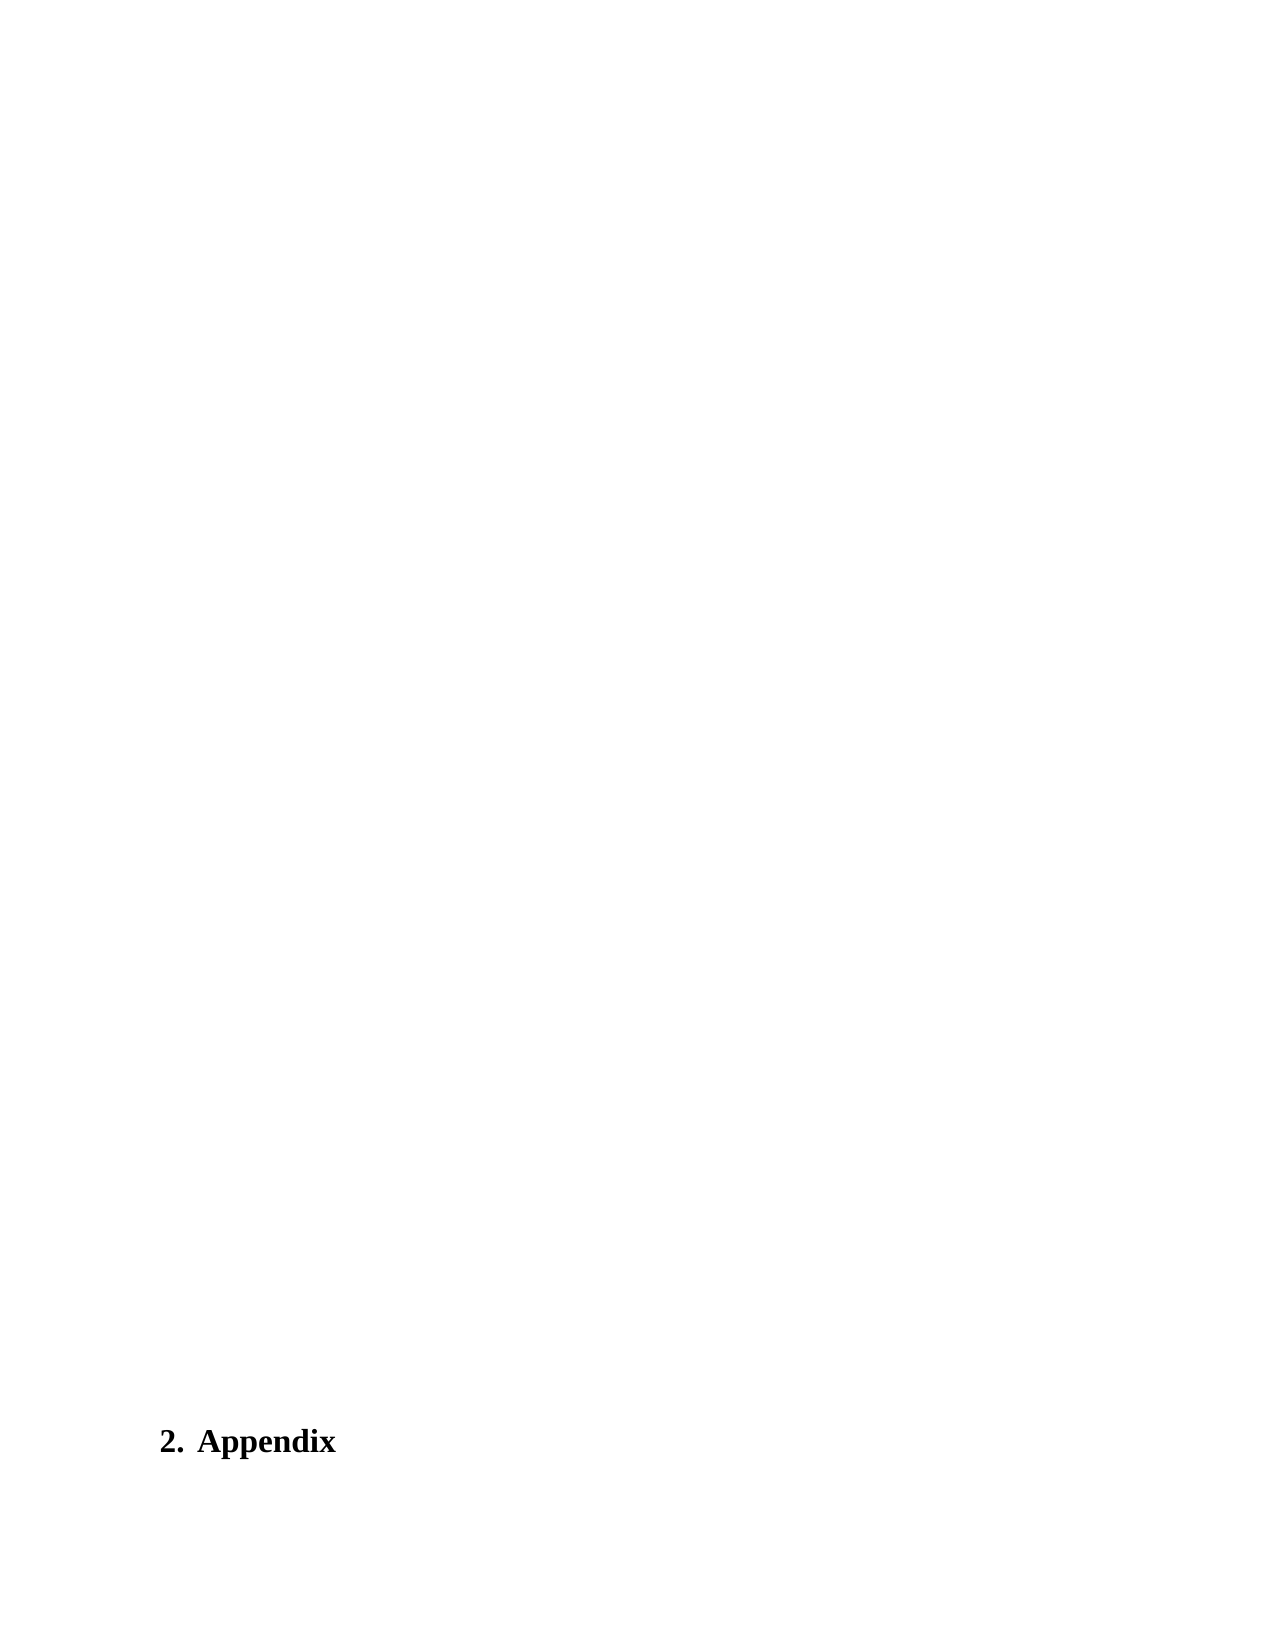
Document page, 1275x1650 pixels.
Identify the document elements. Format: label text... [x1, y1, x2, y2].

list Appendix [159, 1422, 1125, 1460]
